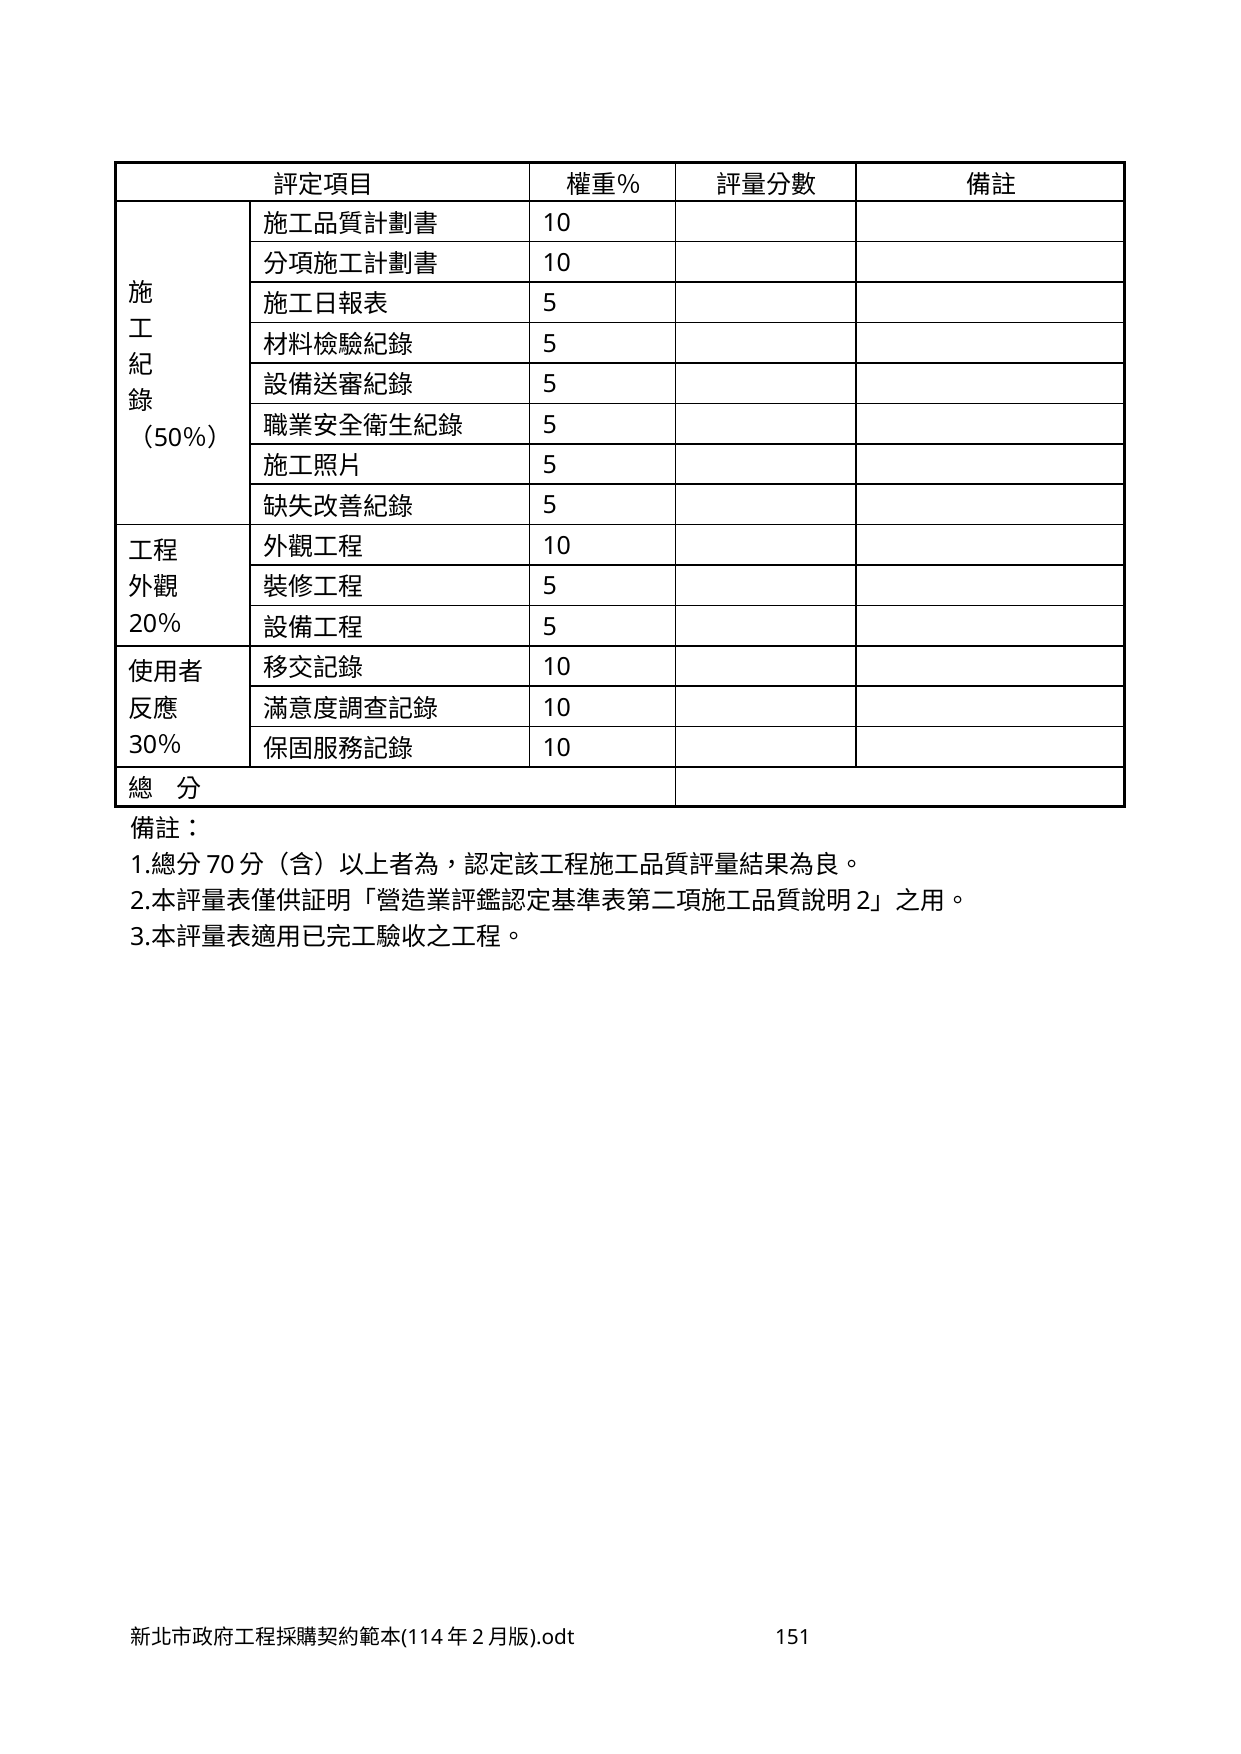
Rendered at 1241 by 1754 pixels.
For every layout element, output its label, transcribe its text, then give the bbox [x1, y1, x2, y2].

table_cell [857, 242, 1123, 281]
table_cell 分項施工計劃書 [251, 242, 529, 281]
table_cell [857, 727, 1123, 766]
text 1.總分70分（含）以上者為，認定該工程施工品質評量結果為良。 [130, 844, 1110, 881]
table_cell [676, 404, 855, 443]
table_cell 保固服務記錄 [251, 727, 529, 766]
table_cell 設備工程 [251, 606, 529, 645]
table_cell 材料檢驗紀錄 [251, 323, 529, 362]
table_cell [676, 727, 855, 766]
table_cell 滿意度調查記錄 [251, 687, 529, 726]
table_cell [676, 323, 855, 362]
table_cell [857, 687, 1123, 726]
table_cell 外觀工程 [251, 525, 529, 564]
table_cell [857, 323, 1123, 362]
table_cell 缺失改善紀錄 [251, 485, 529, 524]
table_cell 設備送審紀錄 [251, 364, 529, 402]
table_cell [857, 485, 1123, 524]
text 3.本評量表適用已完工驗收之工程。 [130, 917, 1110, 953]
table_cell 5 [530, 445, 675, 483]
table_cell [676, 647, 855, 685]
table_cell [857, 283, 1123, 322]
table_cell 10 [530, 687, 675, 726]
table_cell 5 [530, 323, 675, 362]
table_cell 5 [530, 485, 675, 524]
table_cell 5 [530, 606, 675, 645]
table_cell 10 [530, 727, 675, 766]
table_cell [857, 566, 1123, 604]
table_cell [676, 445, 855, 483]
table_header 備註 [857, 164, 1123, 200]
table_cell 5 [530, 404, 675, 443]
table_cell [857, 364, 1123, 402]
table_cell [857, 525, 1123, 564]
table_cell 裝修工程 [251, 566, 529, 604]
table_cell 施工照片 [251, 445, 529, 483]
table_cell [857, 647, 1123, 685]
table_cell [676, 283, 855, 322]
table_cell 移交記錄 [251, 647, 529, 685]
table_cell 施工品質計劃書 [251, 202, 529, 241]
table_cell [857, 404, 1123, 443]
table_cell [676, 687, 855, 726]
table_cell 5 [530, 364, 675, 402]
table_cell 施工日報表 [251, 283, 529, 322]
table_cell 10 [530, 202, 675, 241]
table_cell 10 [530, 647, 675, 685]
table_cell [857, 606, 1123, 645]
table_cell [676, 768, 1123, 805]
table_cell [676, 202, 855, 241]
table_cell 10 [530, 242, 675, 281]
text 2.本評量表僅供証明「營造業評鑑認定基準表第二項施工品質說明2」之用。 [130, 881, 1110, 917]
table_cell 總 分 [117, 768, 675, 805]
table_cell 10 [530, 525, 675, 564]
table_cell [676, 242, 855, 281]
table_cell 5 [530, 283, 675, 322]
table_cell 5 [530, 566, 675, 604]
table_cell 施 工 紀 錄 （50％） [117, 202, 249, 524]
table_cell 使用者 反應 30％ [117, 647, 249, 766]
table_cell [857, 445, 1123, 483]
table_cell [676, 566, 855, 604]
table_header 評量分數 [676, 164, 855, 200]
table_cell [676, 364, 855, 402]
table_cell [676, 485, 855, 524]
table_header 評定項目 [117, 164, 529, 200]
table_header 權重％ [530, 164, 675, 200]
table_cell [676, 606, 855, 645]
table_cell 職業安全衛生紀錄 [251, 404, 529, 443]
table_cell [857, 202, 1123, 241]
table_cell 工程 外觀 20％ [117, 525, 249, 645]
table_cell [676, 525, 855, 564]
text 備註： [130, 808, 1110, 844]
